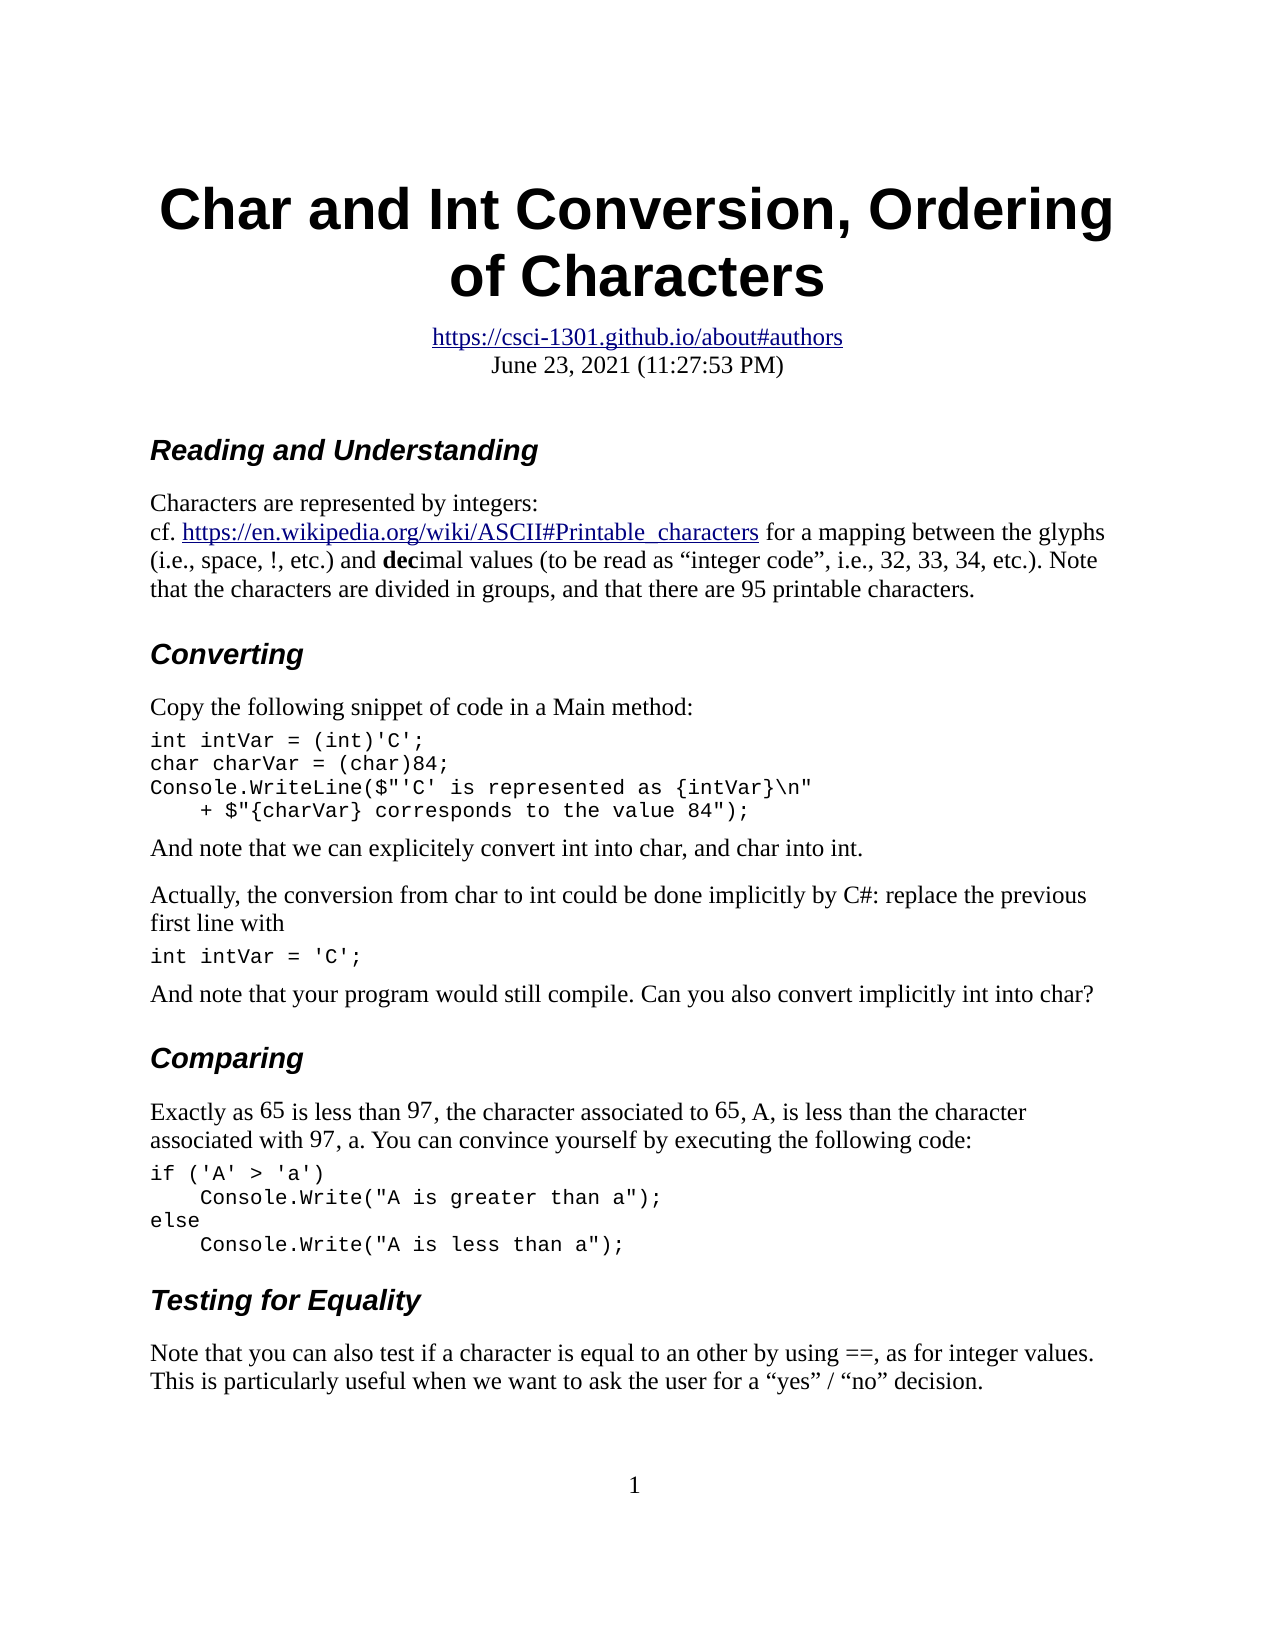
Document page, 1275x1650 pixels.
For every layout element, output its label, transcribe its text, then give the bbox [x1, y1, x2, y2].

text char charVar = (char)84; [150, 753, 1125, 777]
text https://csci-1301.github.io/about#authors [150, 322, 1125, 350]
subtitle Testing for Equality [150, 1283, 1125, 1316]
text June 23, 2021 (11:27:53 PM) [150, 350, 1125, 379]
subtitle Comparing [150, 1042, 1125, 1075]
title Char and Int Conversion, Ordering of Characters [150, 175, 1125, 309]
subtitle Converting [150, 637, 1125, 670]
text if ('A' > 'a') [150, 1163, 1125, 1187]
text Note that you can also test if a character is equal to an other by using ==, as for integer values. This is particularly useful when we want to ask the user for a “yes” / “no” decision. [150, 1338, 1125, 1395]
text And note that your program would still compile. Can you also convert implicitly int into char? [150, 979, 1125, 1008]
text else [150, 1210, 1125, 1234]
text And note that we can explicitely convert int into char, and char into int. [150, 833, 1125, 862]
text Console.Write("A is less than a"); [150, 1234, 1125, 1258]
text Console.Write("A is greater than a"); [150, 1187, 1125, 1210]
subtitle Reading and Understanding [150, 433, 1125, 466]
text Console.WriteLine($"'C' is represented as {intVar}\n" [150, 777, 1125, 801]
text + $"{charVar} corresponds to the value 84"); [150, 801, 1125, 824]
text Copy the following snippet of code in a Main method: [150, 692, 1125, 721]
text int intVar = (int)'C'; [150, 729, 1125, 753]
text Actually, the conversion from char to int could be done implicitly by C#: replace the previous first line with [150, 880, 1125, 937]
text Characters are represented by integers: cf. https://en.wikipedia.org/wiki/ASCII#Printable_characters for a mapping between the glyphs (i.e., space, !, etc.) and decimal values (to be read as “integer code”, i.e., 32, 33, 34, etc.). Note that the characters are divided in groups, and that there are 95 printable characters. [150, 488, 1125, 603]
text int intVar = 'C'; [150, 946, 1125, 970]
text Exactly as is less than , the character associated to , A, is less than the character associated with , a. You can convince yourself by executing the following code: [150, 1097, 1125, 1154]
